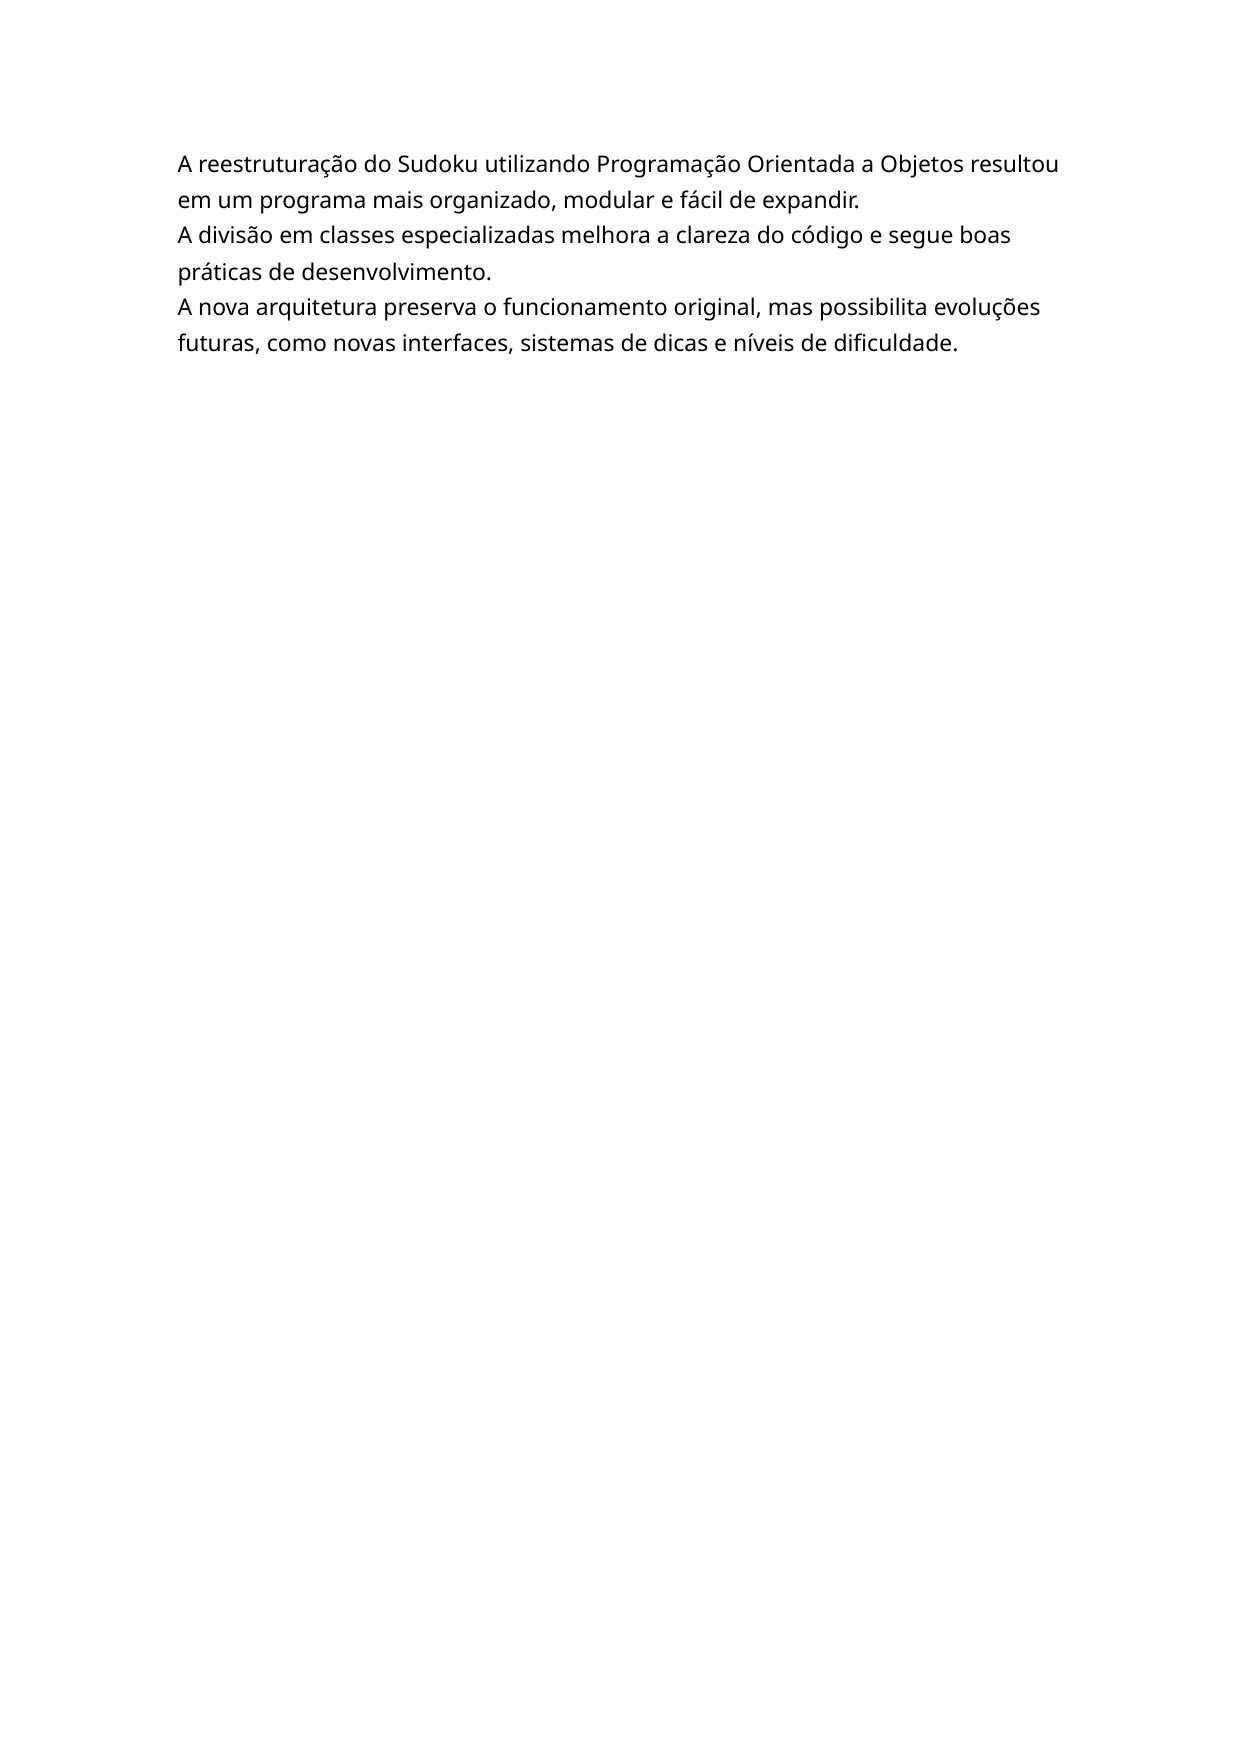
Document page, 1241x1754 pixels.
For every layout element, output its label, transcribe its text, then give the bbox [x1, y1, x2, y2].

text A reestruturação do Sudoku utilizando Programação Orientada a Objetos resultou em um programa mais organizado, modular e fácil de expandir. A divisão em classes especializadas melhora a clareza do código e segue boas práticas de desenvolvimento. A nova arquitetura preserva o funcionamento original, mas possibilita evoluções futuras, como novas interfaces, sistemas de dicas e níveis de dificuldade. [177, 148, 1063, 358]
